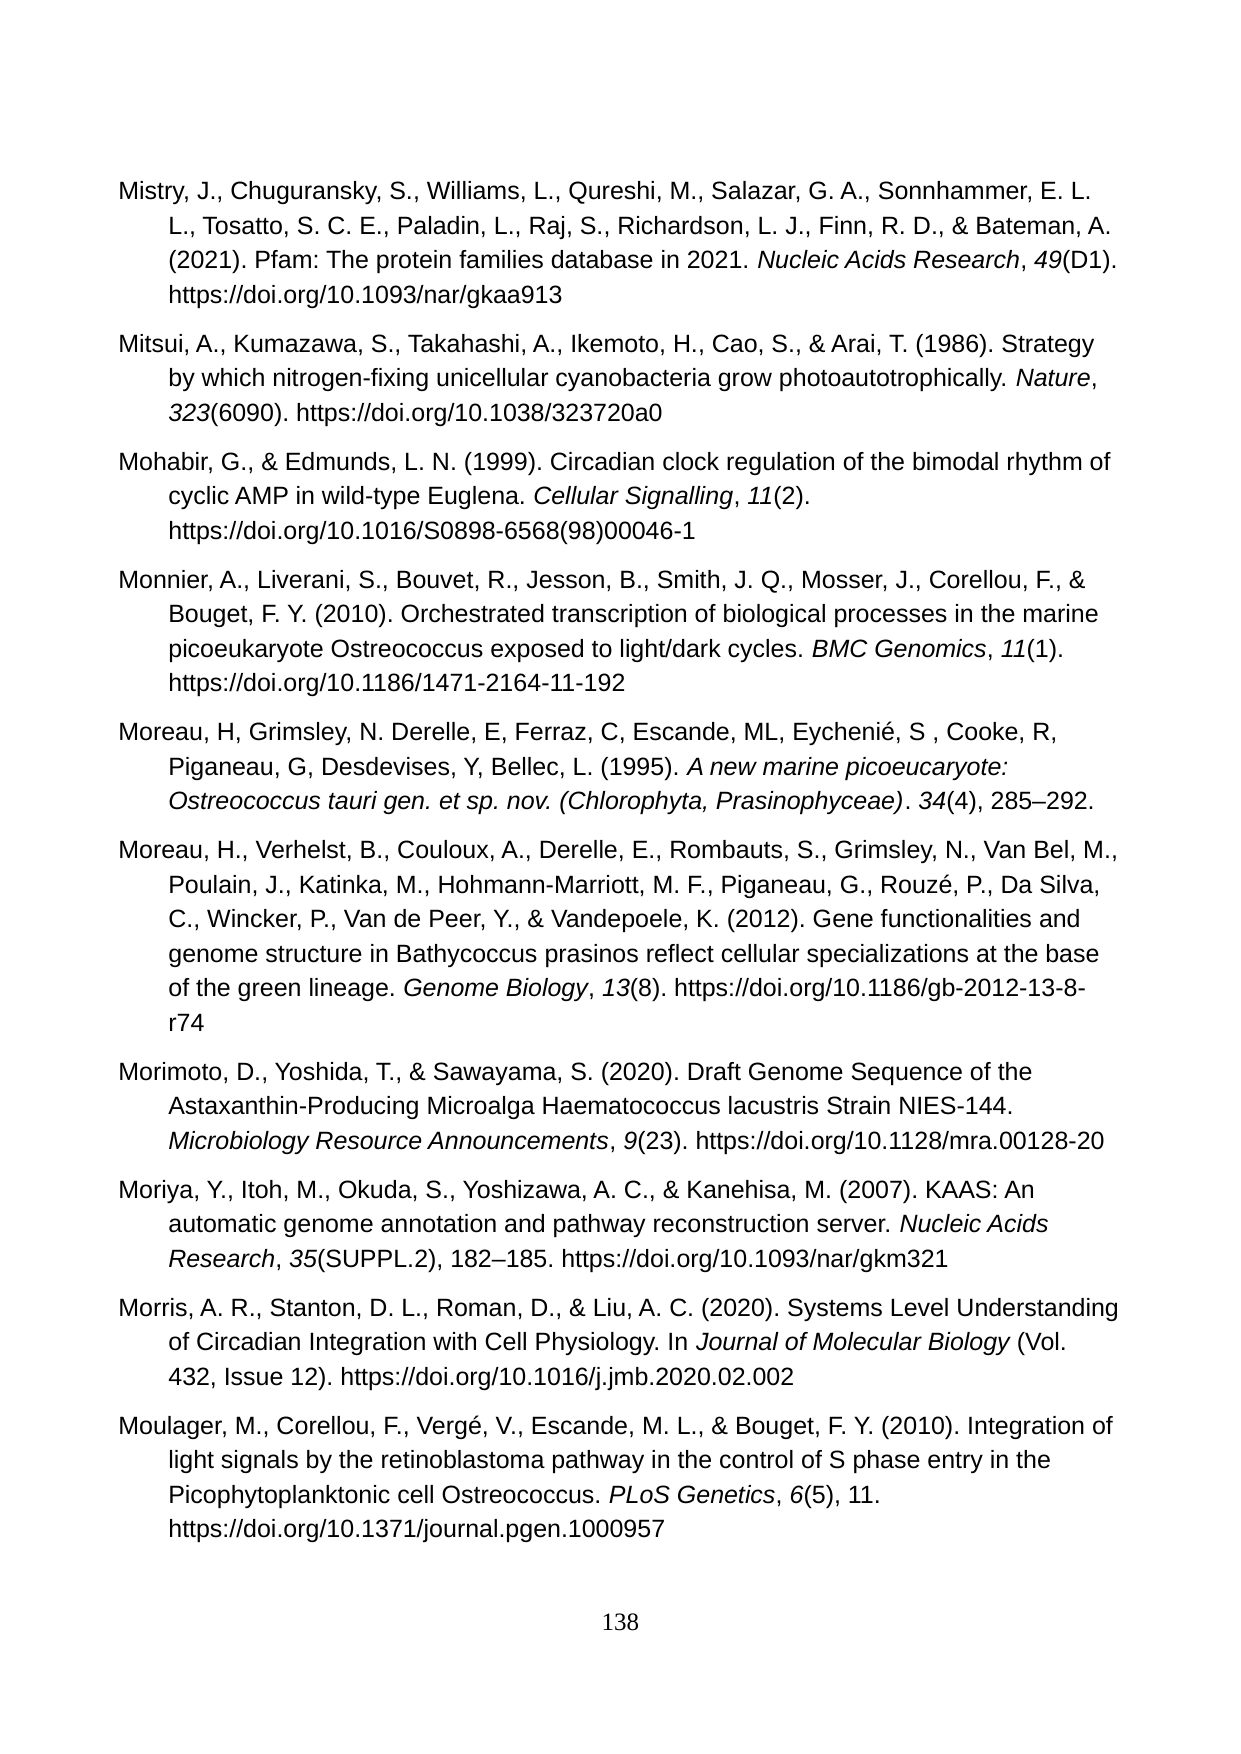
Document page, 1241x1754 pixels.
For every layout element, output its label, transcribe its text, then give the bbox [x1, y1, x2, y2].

text Monnier, A., Liverani, S., Bouvet, R., Jesson, B., Smith, J. Q., Mosser, J., Corellou, F., & Bouget, F. Y. (2010). Orchestrated transcription of biological processes in the marine picoeukaryote Ostreococcus exposed to light/dark cycles. BMC Genomics, 11(1). https://doi.org/10.1186/1471-2164-11-192 [118, 565, 1122, 697]
text Mohabir, G., & Edmunds, L. N. (1999). Circadian clock regulation of the bimodal rhythm of cyclic AMP in wild-type Euglena. Cellular Signalling, 11(2). https://doi.org/10.1016/S0898-6568(98)00046-1 [118, 447, 1122, 544]
text Morimoto, D., Yoshida, T., & Sawayama, S. (2020). Draft Genome Sequence of the Astaxanthin-Producing Microalga Haematococcus lacustris Strain NIES-144. Microbiology Resource Announcements, 9(23). https://doi.org/10.1128/mra.00128-20 [118, 1057, 1122, 1154]
text Moriya, Y., Itoh, M., Okuda, S., Yoshizawa, A. C., & Kanehisa, M. (2007). KAAS: An automatic genome annotation and pathway reconstruction server. Nucleic Acids Research, 35(SUPPL.2), 182–185. https://doi.org/10.1093/nar/gkm321 [118, 1175, 1122, 1273]
text Moreau, H., Verhelst, B., Couloux, A., Derelle, E., Rombauts, S., Grimsley, N., Van Bel, M., Poulain, J., Katinka, M., Hohmann-Marriott, M. F., Piganeau, G., Rouzé, P., Da Silva, C., Wincker, P., Van de Peer, Y., & Vandepoele, K. (2012). Gene functionalities and genome structure in Bathycoccus prasinos reflect cellular specializations at the base of the green lineage. Genome Biology, 13(8). https://doi.org/10.1186/gb-2012-13-8-r74 [118, 835, 1122, 1037]
text Morris, A. R., Stanton, D. L., Roman, D., & Liu, A. C. (2020). Systems Level Understanding of Circadian Integration with Cell Physiology. In Journal of Molecular Biology (Vol. 432, Issue 12). https://doi.org/10.1016/j.jmb.2020.02.002 [118, 1293, 1122, 1391]
text Moulager, M., Corellou, F., Vergé, V., Escande, M. L., & Bouget, F. Y. (2010). Integration of light signals by the retinoblastoma pathway in the control of S phase entry in the Picophytoplanktonic cell Ostreococcus. PLoS Genetics, 6(5), 11. https://doi.org/10.1371/journal.pgen.1000957 [118, 1411, 1122, 1543]
text Mitsui, A., Kumazawa, S., Takahashi, A., Ikemoto, H., Cao, S., & Arai, T. (1986). Strategy by which nitrogen-fixing unicellular cyanobacteria grow photoautotrophically. Nature, 323(6090). https://doi.org/10.1038/323720a0 [118, 329, 1122, 427]
text Moreau, H, Grimsley, N. Derelle, E, Ferraz, C, Escande, ML, Eychenié, S , Cooke, R, Piganeau, G, Desdevises, Y, Bellec, L. (1995). A new marine picoeucaryote: Ostreococcus tauri gen. et sp. nov. (Chlorophyta, Prasinophyceae). 34(4), 285–292. [118, 717, 1122, 815]
text Mistry, J., Chuguransky, S., Williams, L., Qureshi, M., Salazar, G. A., Sonnhammer, E. L. L., Tosatto, S. C. E., Paladin, L., Raj, S., Richardson, L. J., Finn, R. D., & Bateman, A. (2021). Pfam: The protein families database in 2021. Nucleic Acids Research, 49(D1). https://doi.org/10.1093/nar/gkaa913 [118, 176, 1122, 308]
